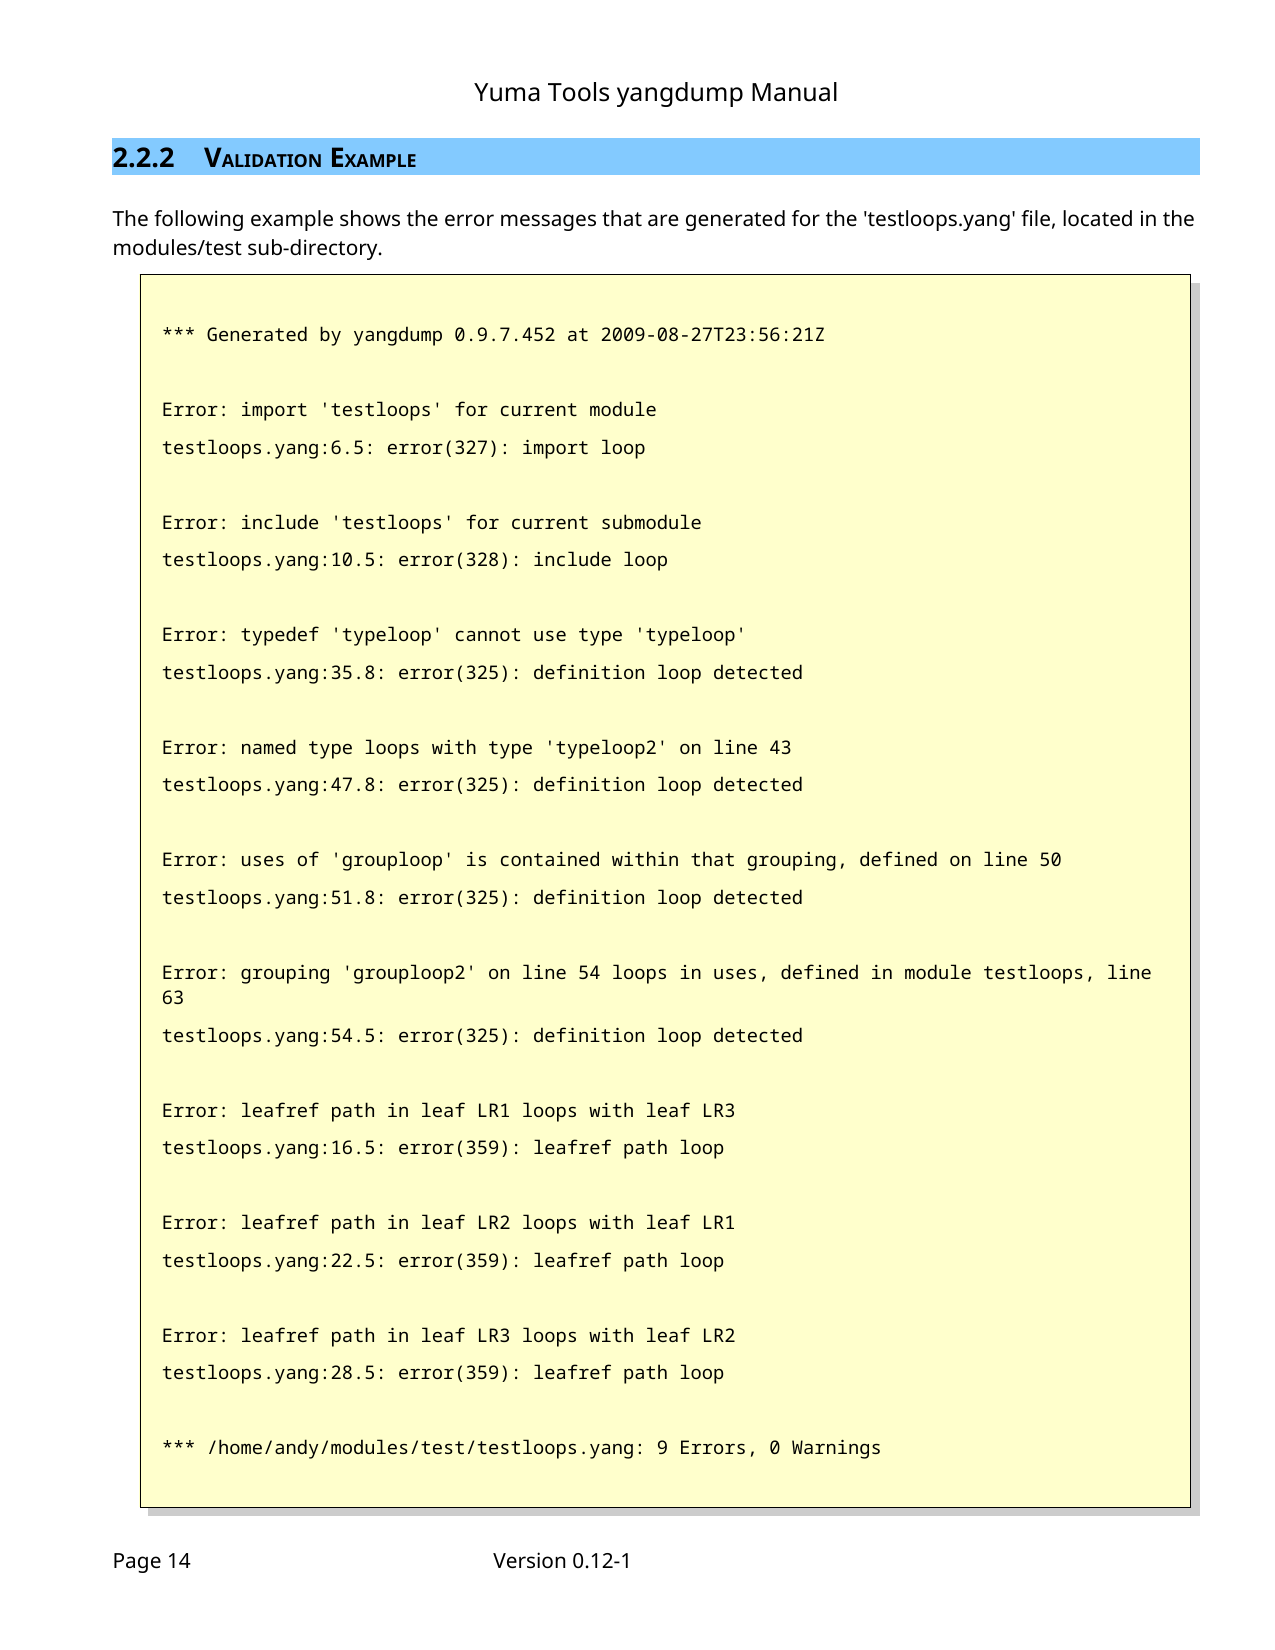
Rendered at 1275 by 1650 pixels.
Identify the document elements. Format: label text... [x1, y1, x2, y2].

subtitle Validation Example [112, 138, 1200, 175]
text Error: import 'testloops' for current module [141, 386, 1190, 422]
text testloops.yang:22.5: error(359): leafref path loop [141, 1237, 1190, 1272]
text testloops.yang:28.5: error(359): leafref path loop [141, 1349, 1190, 1385]
text testloops.yang:35.8: error(325): definition loop detected [141, 649, 1190, 684]
text The following example shows the error messages that are generated for the 'testloops.yang' file, located in the modules/test sub-directory. [112, 204, 1200, 261]
text testloops.yang:16.5: error(359): leafref path loop [141, 1124, 1190, 1160]
text testloops.yang:47.8: error(325): definition loop detected [141, 761, 1190, 797]
text Error: grouping 'grouploop2' on line 54 loops in uses, defined in module testloops, line 63 [141, 949, 1190, 1010]
text Error: leafref path in leaf LR2 loops with leaf LR1 [141, 1199, 1190, 1235]
text *** Generated by yangdump 0.9.7.452 at 2009-08-27T23:56:21Z [141, 311, 1190, 347]
text Error: named type loops with type 'typeloop2' on line 43 [141, 724, 1190, 759]
text Error: leafref path in leaf LR3 loops with leaf LR2 [141, 1312, 1190, 1347]
text Error: uses of 'grouploop' is contained within that grouping, defined on line 50 [141, 836, 1190, 872]
text testloops.yang:10.5: error(328): include loop [141, 536, 1190, 572]
text testloops.yang:51.8: error(325): definition loop detected [141, 874, 1190, 909]
text testloops.yang:54.5: error(325): definition loop detected [141, 1012, 1190, 1047]
text *** /home/andy/modules/test/testloops.yang: 9 Errors, 0 Warnings [141, 1424, 1190, 1460]
text Error: typedef 'typeloop' cannot use type 'typeloop' [141, 611, 1190, 647]
text testloops.yang:6.5: error(327): import loop [141, 424, 1190, 459]
text Error: leafref path in leaf LR1 loops with leaf LR3 [141, 1087, 1190, 1122]
text Error: include 'testloops' for current submodule [141, 499, 1190, 534]
